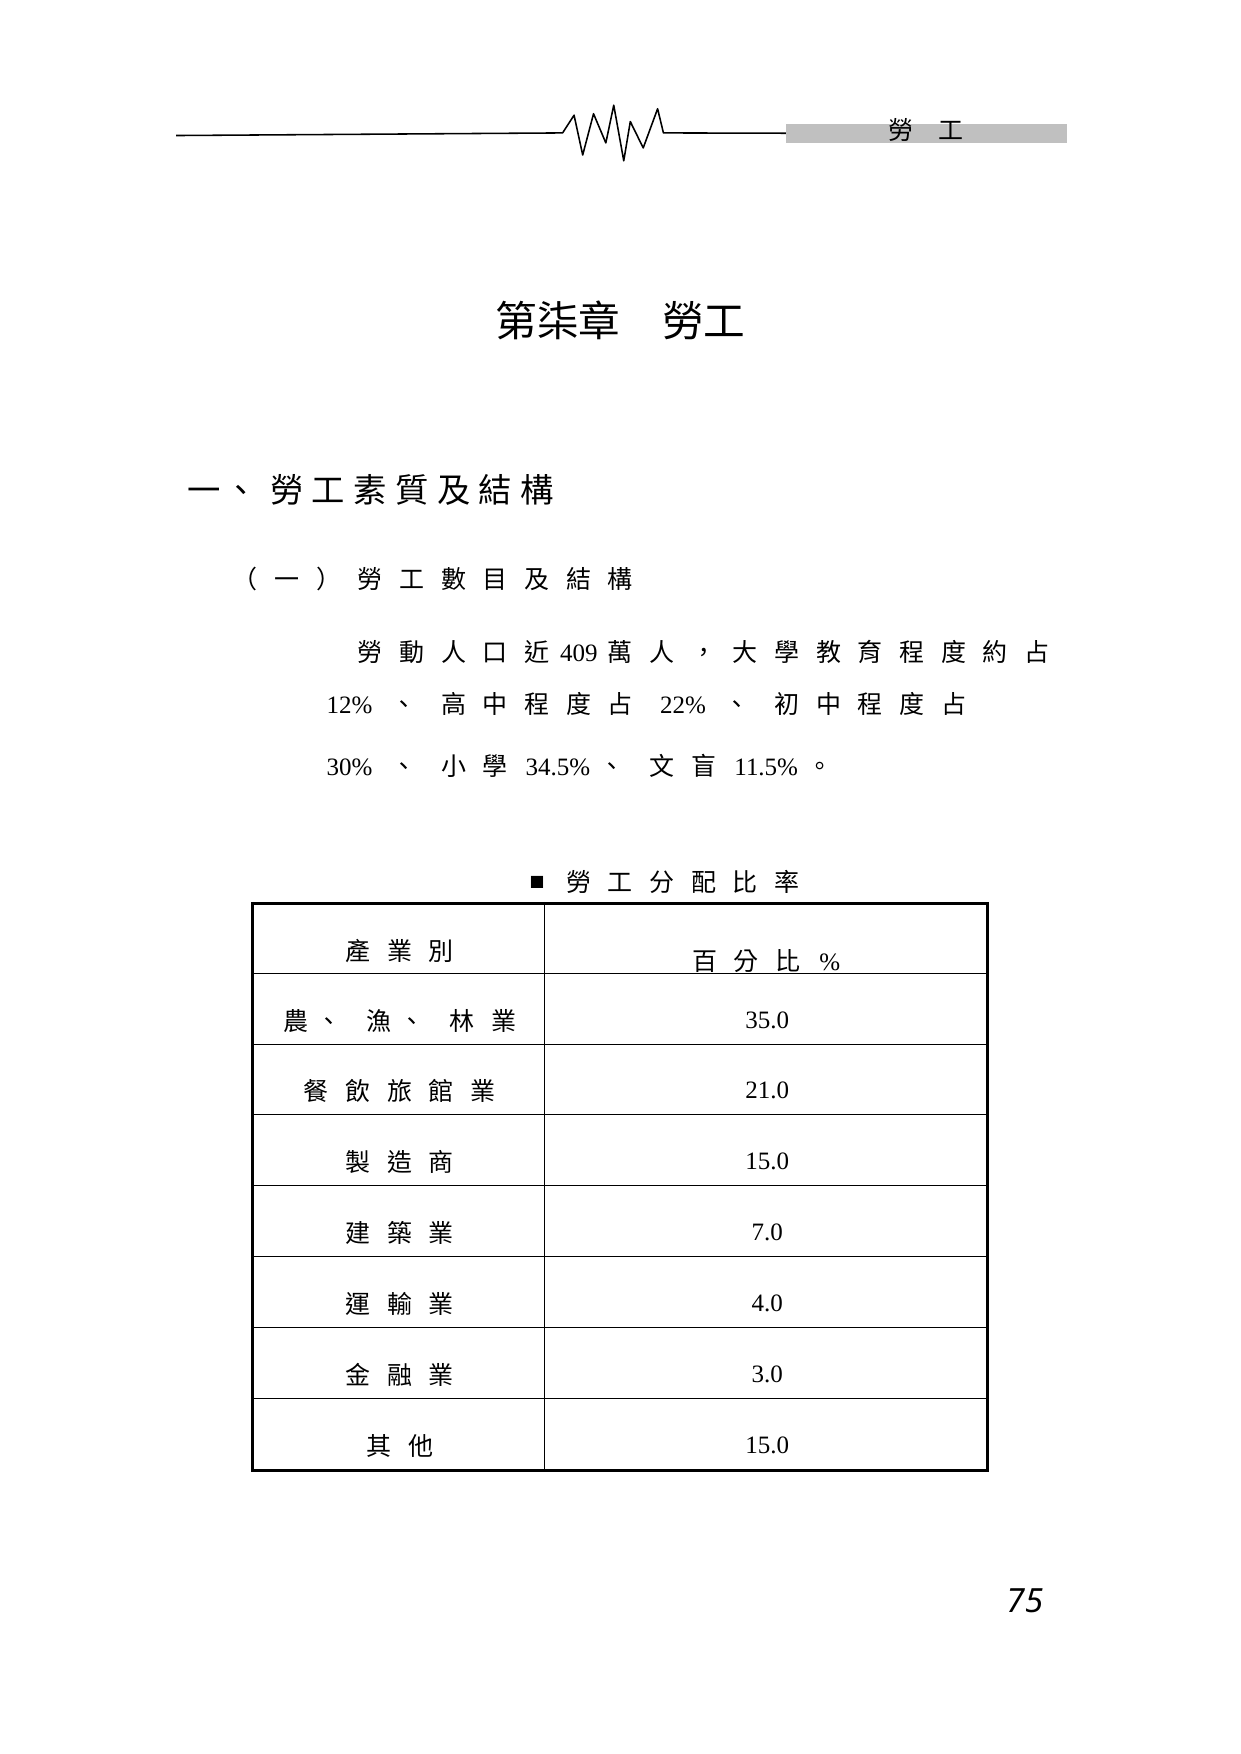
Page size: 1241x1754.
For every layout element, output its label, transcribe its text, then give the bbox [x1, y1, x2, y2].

table_cell 餐飲旅館業 [254, 1045, 544, 1114]
table_cell 運輸業 [254, 1257, 544, 1327]
text 勞動人口近409萬人，大學教育程度約占12%、高中程度占22%、初中程度占30%、小學34.5%、文盲11.5%。 [281, 598, 1058, 786]
table_header 百分比% [545, 905, 986, 973]
table_cell 4.0 [545, 1257, 986, 1327]
table_cell 3.0 [545, 1328, 986, 1398]
table_header 產業別 [254, 905, 544, 973]
table_cell 7.0 [545, 1186, 986, 1256]
text ■勞工分配比率 [183, 839, 1058, 902]
table_cell 15.0 [545, 1399, 986, 1468]
table_cell 其他 [254, 1399, 544, 1468]
table_cell 製造商 [254, 1115, 544, 1185]
text 第柒章 勞工 [183, 277, 1058, 339]
table_cell 金融業 [254, 1328, 544, 1398]
text 一、勞工素質及結構 [183, 447, 1058, 509]
text （一）勞工數目及結構 [207, 536, 1058, 598]
table_cell 建築業 [254, 1186, 544, 1256]
table_cell 15.0 [545, 1115, 986, 1185]
table_cell 農、漁、林業 [254, 974, 544, 1043]
table_cell 21.0 [545, 1045, 986, 1114]
table_cell 35.0 [545, 974, 986, 1043]
